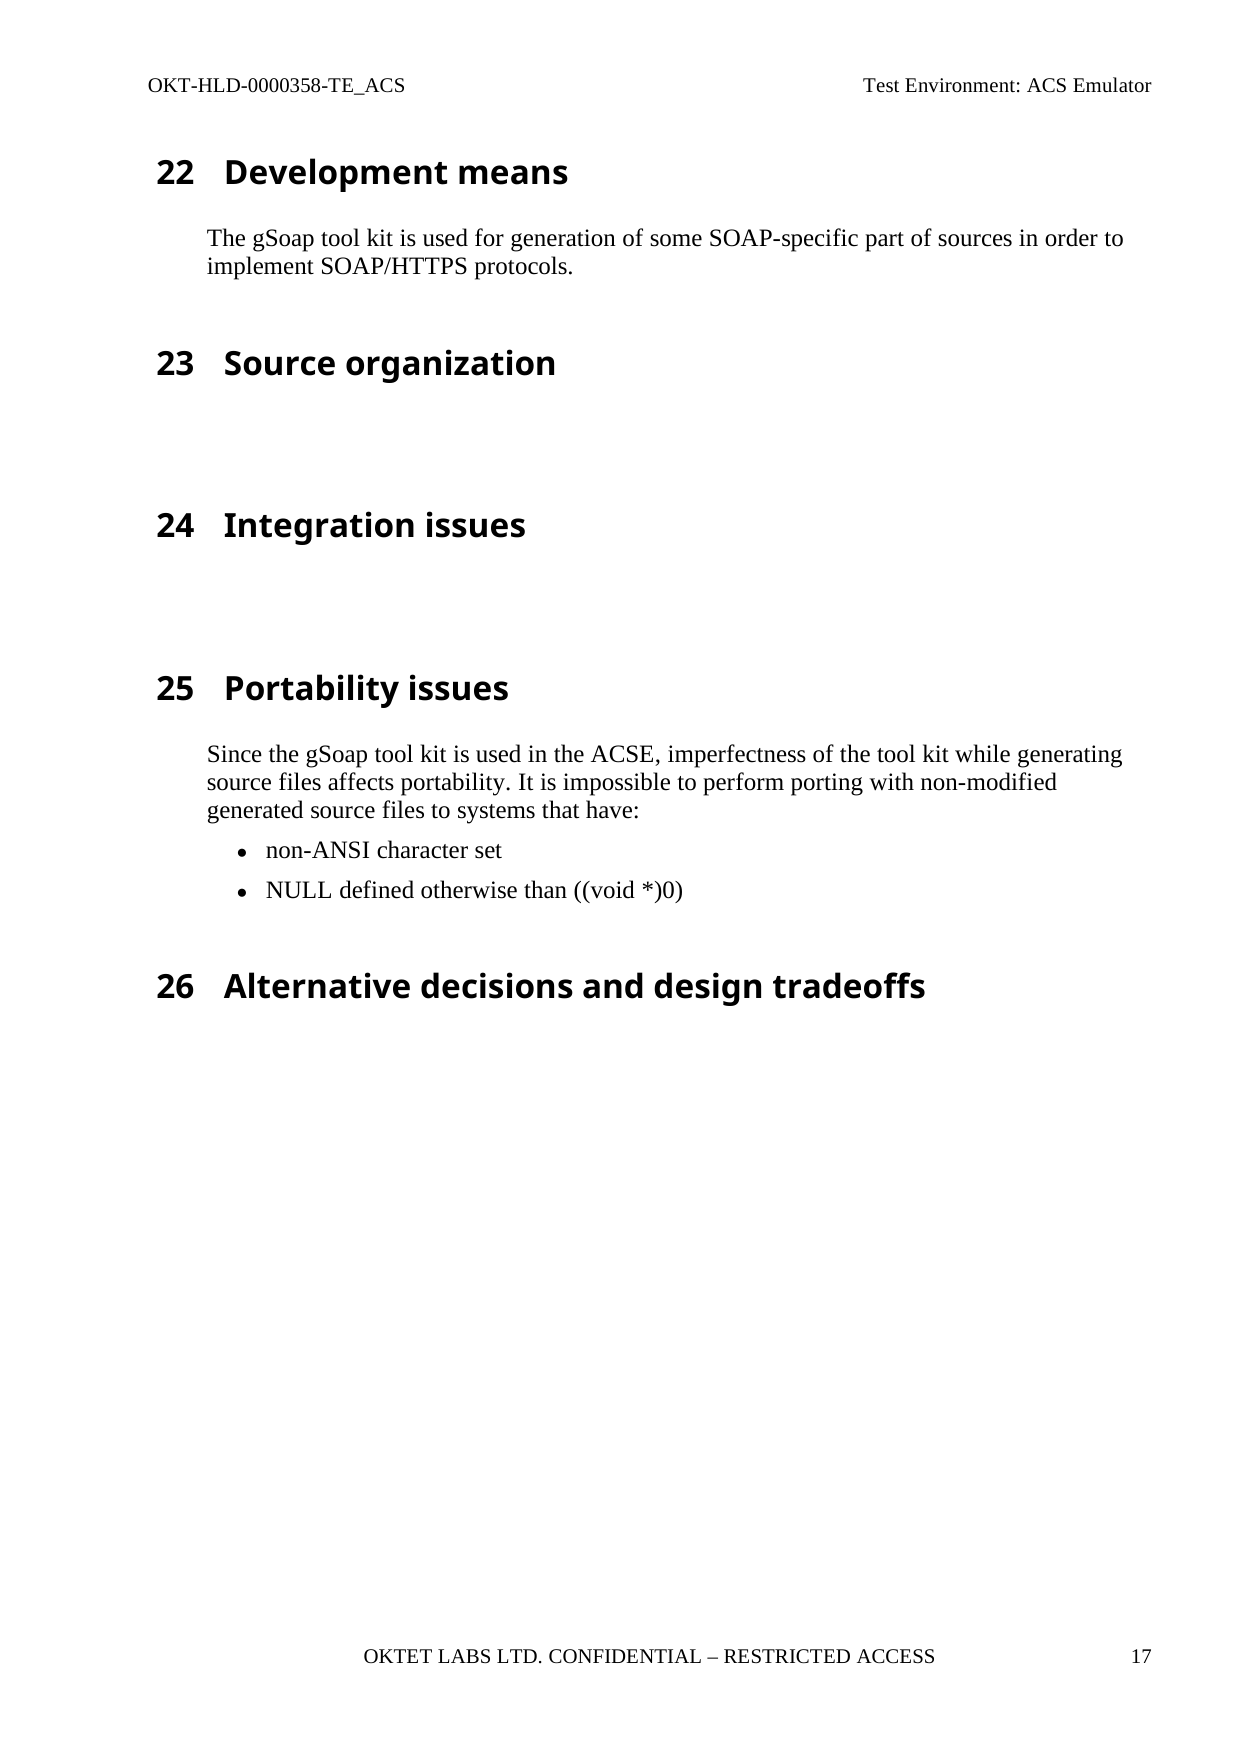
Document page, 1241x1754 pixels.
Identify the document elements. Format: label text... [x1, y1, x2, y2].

list non-ANSI character set [236, 836, 1152, 864]
subtitle Alternative decisions and design tradeoffs [148, 963, 1152, 1009]
subtitle Development means [148, 148, 1152, 194]
subtitle Portability issues [148, 664, 1152, 710]
subtitle Source organization [148, 339, 1152, 385]
text Since the gSoap tool kit is used in the ACSE, imperfectness of the tool kit while generating source files affects portability. It is impossible to perform porting with non-modified generated source files to systems that have: [207, 740, 1152, 824]
text The gSoap tool kit is used for generation of some SOAP-specific part of sources in order to implement SOAP/HTTPS protocols. [207, 224, 1152, 280]
subtitle Integration issues [148, 502, 1152, 548]
list NULL defined otherwise than ((void *)0) [236, 876, 1152, 903]
